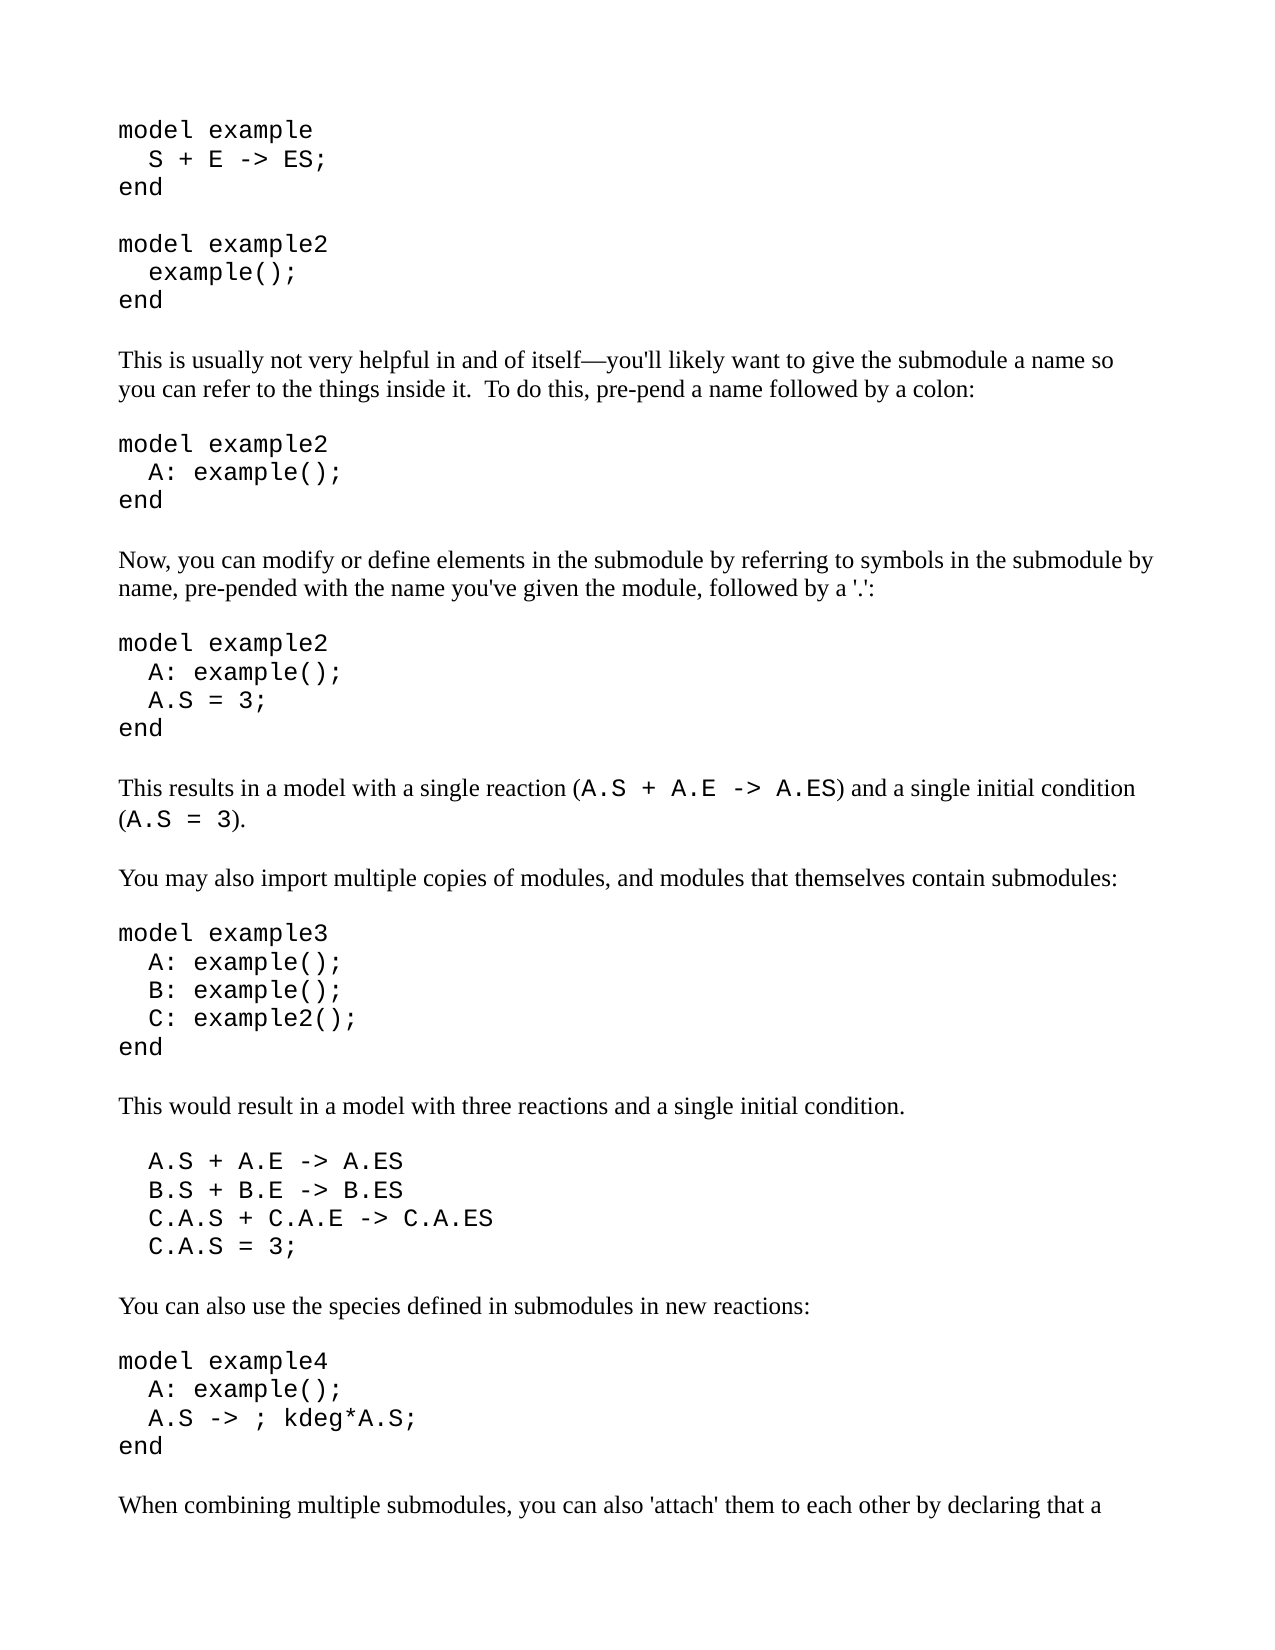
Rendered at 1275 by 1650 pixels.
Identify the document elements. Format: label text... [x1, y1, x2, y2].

text A: example(); [118, 460, 1157, 488]
text You can also use the species defined in submodules in new reactions: [118, 1291, 1157, 1320]
text C.A.S = 3; [118, 1234, 1157, 1262]
text model example2 [118, 431, 1157, 460]
text end [118, 716, 1157, 744]
text Now, you can modify or define elements in the submodule by referring to symbols in the submodule by name, pre-pended with the name you've given the module, followed by a '.': [118, 545, 1157, 602]
text B: example(); [118, 978, 1157, 1006]
text B.S + B.E -> B.ES [118, 1177, 1157, 1206]
text model example2 [118, 231, 1157, 260]
text C: example2(); [118, 1006, 1157, 1034]
text model example4 [118, 1348, 1157, 1377]
text A: example(); [118, 1377, 1157, 1405]
text A: example(); [118, 949, 1157, 978]
text S + E -> ES; [118, 146, 1157, 175]
text A.S = 3; [118, 688, 1157, 716]
text end [118, 288, 1157, 316]
text A.S -> ; kdeg*A.S; [118, 1405, 1157, 1433]
text This is usually not very helpful in and of itself—you'll likely want to give the submodule a name so you can refer to the things inside it. To do this, pre-pend a name followed by a colon: [118, 345, 1157, 403]
text end [118, 1034, 1157, 1063]
text A.S + A.E -> A.ES [118, 1149, 1157, 1177]
text example(); [118, 260, 1157, 288]
text model example2 [118, 631, 1157, 659]
text end [118, 1433, 1157, 1462]
text You may also import multiple copies of modules, and modules that themselves contain submodules: [118, 863, 1157, 892]
text model example3 [118, 921, 1157, 949]
text When combining multiple submodules, you can also 'attach' them to each other by declaring that a [118, 1491, 1157, 1519]
text A: example(); [118, 659, 1157, 688]
text model example [118, 118, 1157, 146]
text end [118, 488, 1157, 516]
text This would result in a model with three reactions and a single initial condition. [118, 1091, 1157, 1120]
text This results in a model with a single reaction (A.S + A.E -> A.ES) and a single initial condition (A.S = 3). [118, 773, 1157, 835]
text end [118, 175, 1157, 203]
text C.A.S + C.A.E -> C.A.ES [118, 1206, 1157, 1234]
